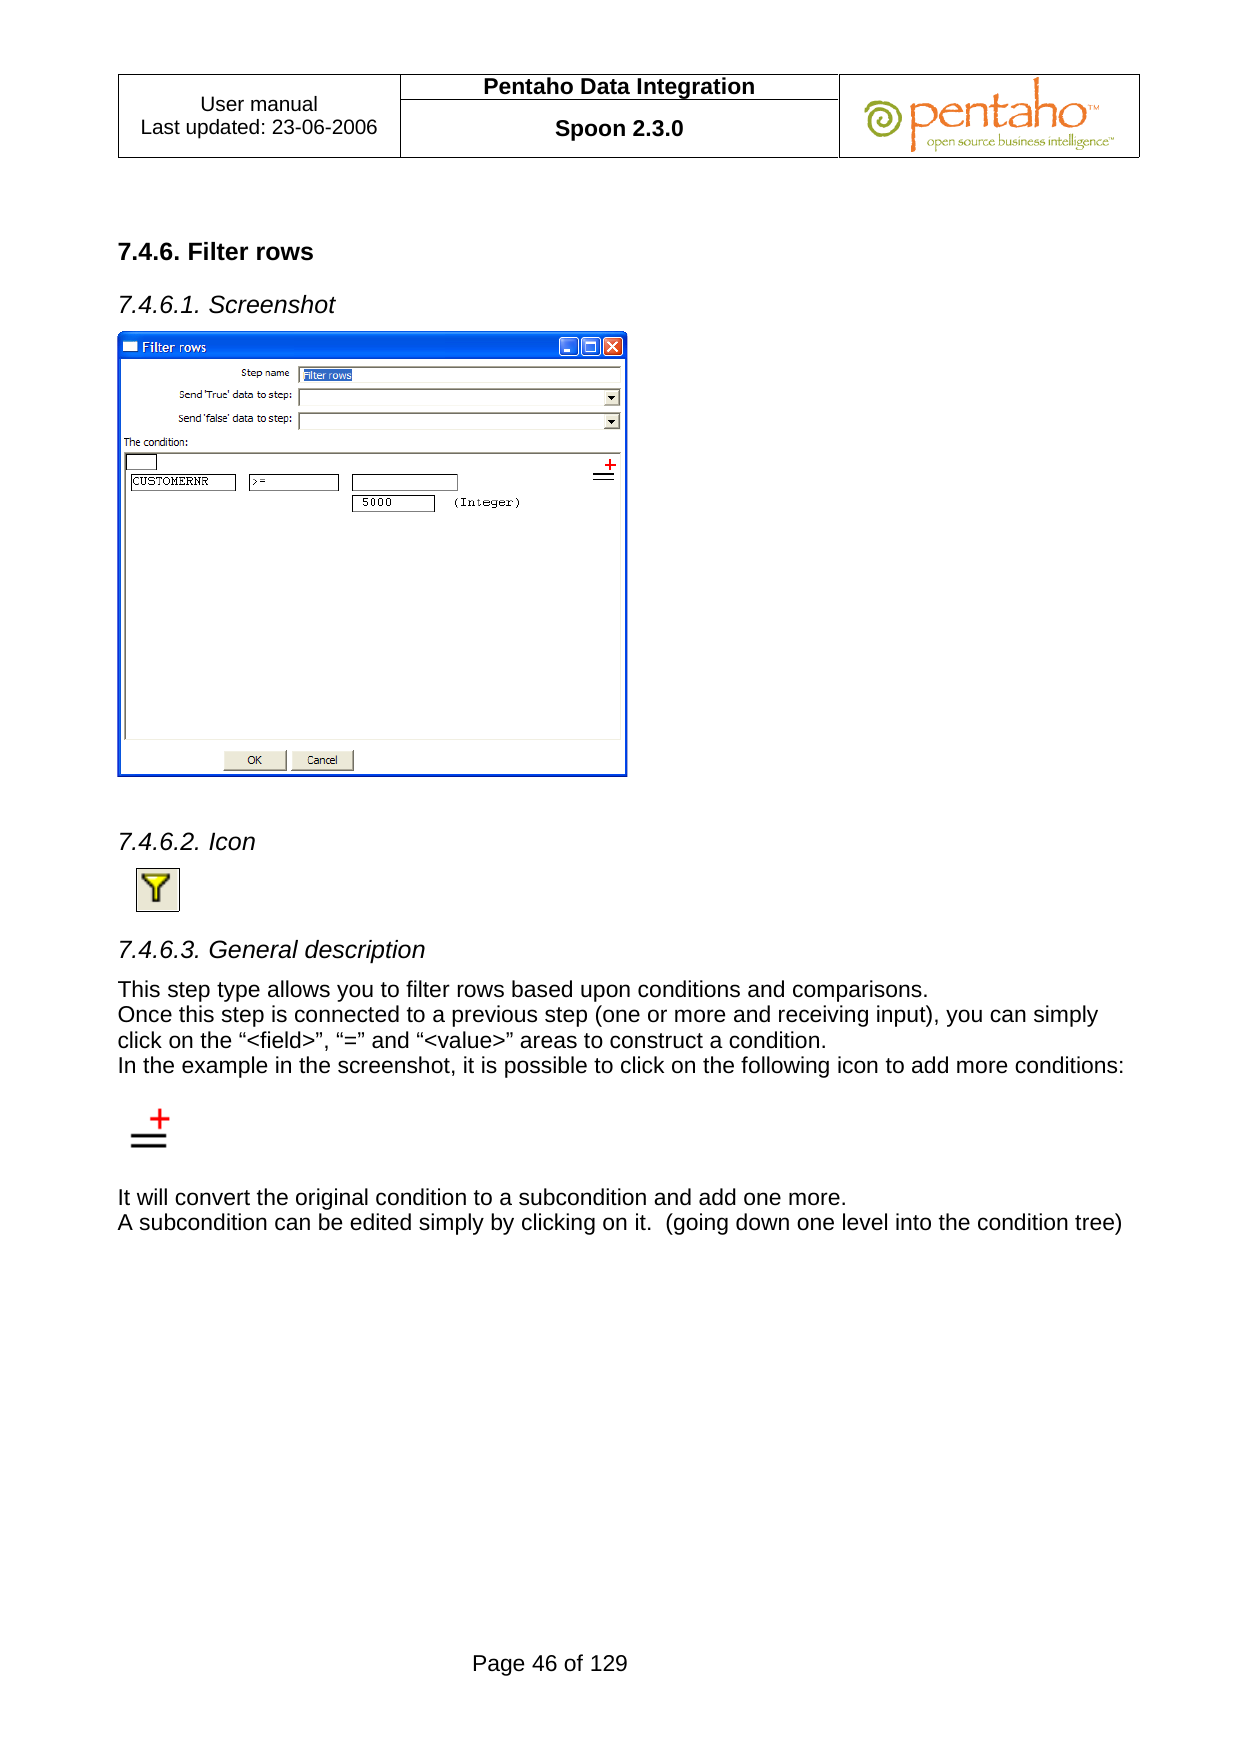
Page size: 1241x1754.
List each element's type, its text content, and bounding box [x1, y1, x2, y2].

subtitle Screenshot [117, 291, 1137, 319]
picture [117, 331, 628, 777]
text This step type allows you to filter rows based upon conditions and comparisons. [117, 977, 1137, 1002]
text It will convert the original condition to a subcondition and add one more. [117, 1184, 1137, 1210]
subtitle Filter rows [117, 238, 1137, 266]
text In the example in the screenshot, it is possible to click on the following icon to add more conditions: [117, 1053, 1137, 1079]
subtitle General description [117, 936, 1137, 964]
subtitle Icon [117, 828, 1137, 856]
text A subcondition can be edited simply by clicking on it. (going down one level into the condition tree) [117, 1210, 1137, 1236]
text Once this step is connected to a previous step (one or more and receiving input), you can simply click on the “<field>”, “=” and “<value>” areas to construct a condition. [117, 1002, 1137, 1053]
